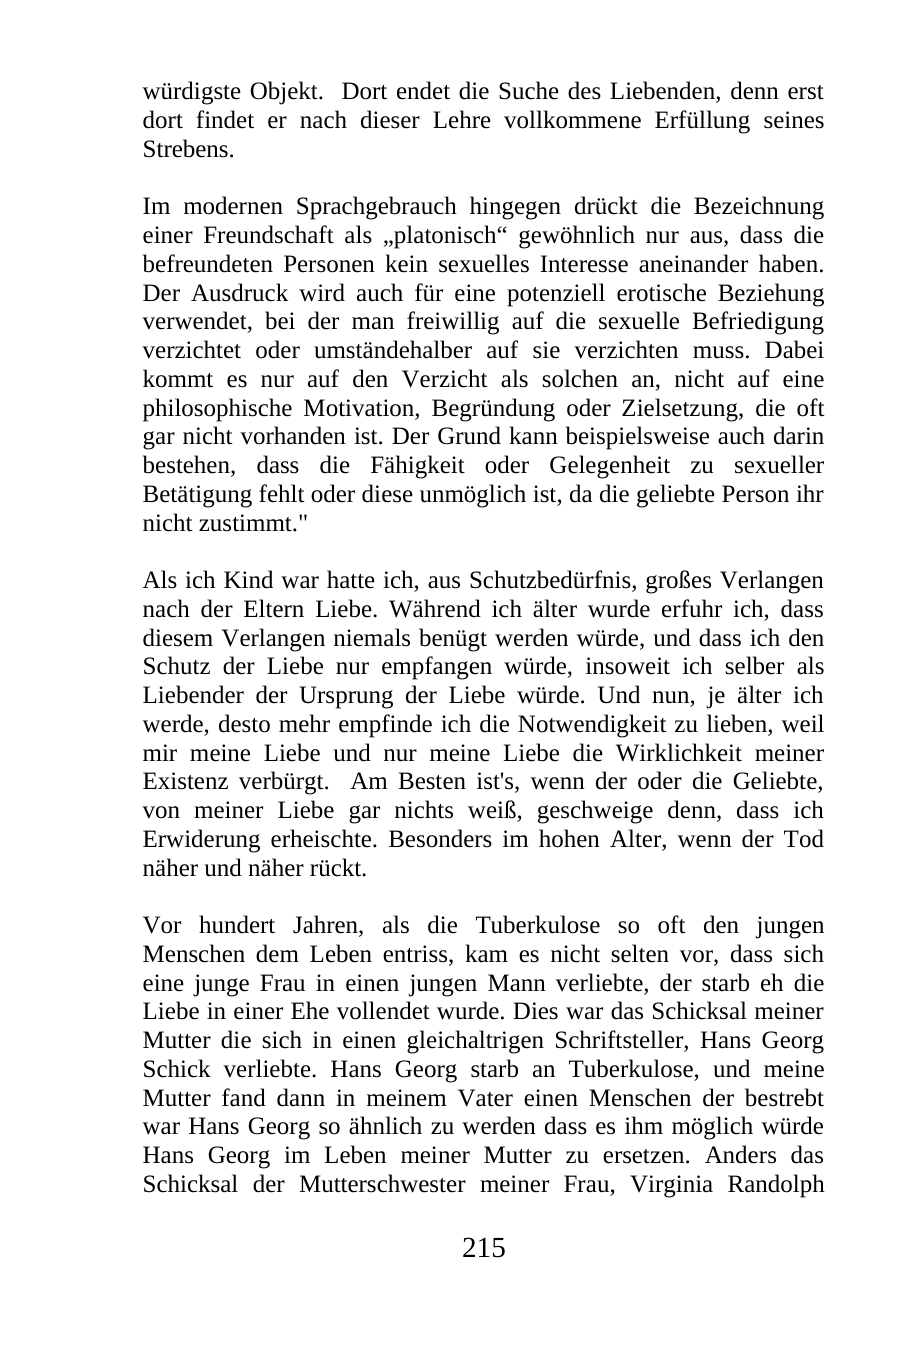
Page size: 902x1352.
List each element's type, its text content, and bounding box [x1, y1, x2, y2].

text Vor hundert Jahren, als die Tuberkulose so oft den jungen Menschen dem Leben entriss, kam es nicht selten vor, dass sich eine junge Frau in einen jungen Mann verliebte, der starb eh die Liebe in einer Ehe vollendet wurde. Dies war das Schicksal meiner Mutter die sich in einen gleichaltrigen Schriftsteller, Hans Georg Schick verliebte. Hans Georg starb an Tuberkulose, und meine Mutter fand dann in meinem Vater einen Menschen der bestrebt war Hans Georg so ähnlich zu werden dass es ihm möglich würde Hans Georg im Leben meiner Mutter zu ersetzen. Anders das Schicksal der Mutterschwester meiner Frau, Virginia Randolph [142, 910, 825, 1198]
text würdigste Objekt. Dort endet die Suche des Liebenden, denn erst dort findet er nach dieser Lehre vollkommene Erfüllung seines Strebens. [142, 76, 825, 163]
text Im modernen Sprachgebrauch hingegen drückt die Bezeichnung einer Freundschaft als „platonisch“ gewöhnlich nur aus, dass die befreundeten Personen kein sexuelles Interesse aneinander haben. Der Ausdruck wird auch für eine potenziell erotische Beziehung verwendet, bei der man freiwillig auf die sexuelle Befriedigung verzichtet oder umständehalber auf sie verzichten muss. Dabei kommt es nur auf den Verzicht als solchen an, nicht auf eine philosophische Motivation, Begründung oder Zielsetzung, die oft gar nicht vorhanden ist. Der Grund kann beispielsweise auch darin bestehen, dass die Fähigkeit oder Gelegenheit zu sexueller Betätigung fehlt oder diese unmöglich ist, da die geliebte Person ihr nicht zustimmt." [142, 191, 825, 536]
text Als ich Kind war hatte ich, aus Schutzbedürfnis, großes Verlangen nach der Eltern Liebe. Während ich älter wurde erfuhr ich, dass diesem Verlangen niemals benügt werden würde, und dass ich den Schutz der Liebe nur empfangen würde, insoweit ich selber als Liebender der Ursprung der Liebe würde. Und nun, je älter ich werde, desto mehr empfinde ich die Notwendigkeit zu lieben, weil mir meine Liebe und nur meine Liebe die Wirklichkeit meiner Existenz verbürgt. Am Besten ist's, wenn der oder die Geliebte, von meiner Liebe gar nichts weiß, geschweige denn, dass ich Erwiderung erheischte. Besonders im hohen Alter, wenn der Tod näher und näher rückt. [142, 565, 825, 881]
